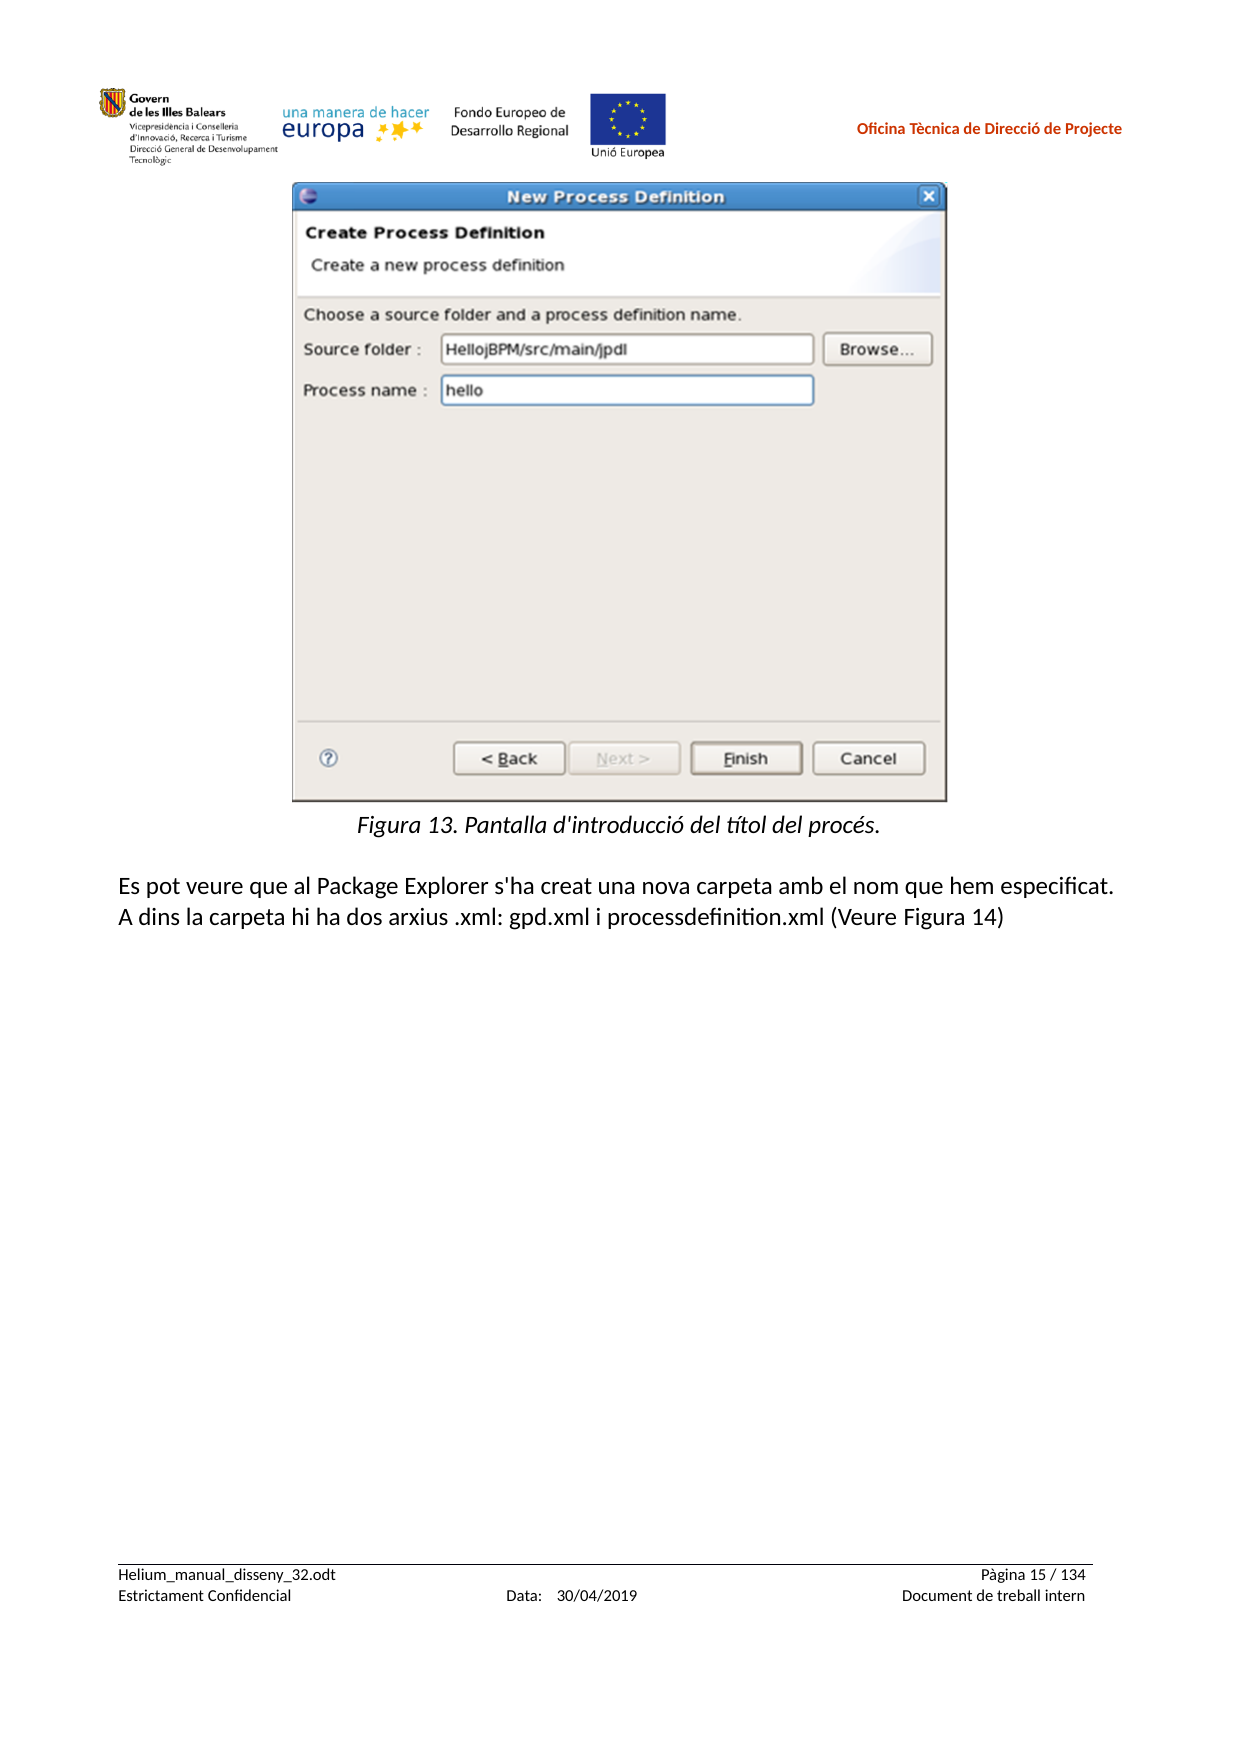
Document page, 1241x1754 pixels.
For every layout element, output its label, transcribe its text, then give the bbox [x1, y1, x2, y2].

text Es pot veure que al Package Explorer s'ha creat una nova carpeta amb el nom que hem especificat. A dins la carpeta hi ha dos arxius .xml: gpd.xml i processdefinition.xml (Veure Figura 14) [118, 870, 1122, 931]
picture [99, 87, 668, 166]
picture [290, 180, 950, 810]
text Figura 13. Pantalla d'introducció del títol del procés. [290, 810, 950, 840]
